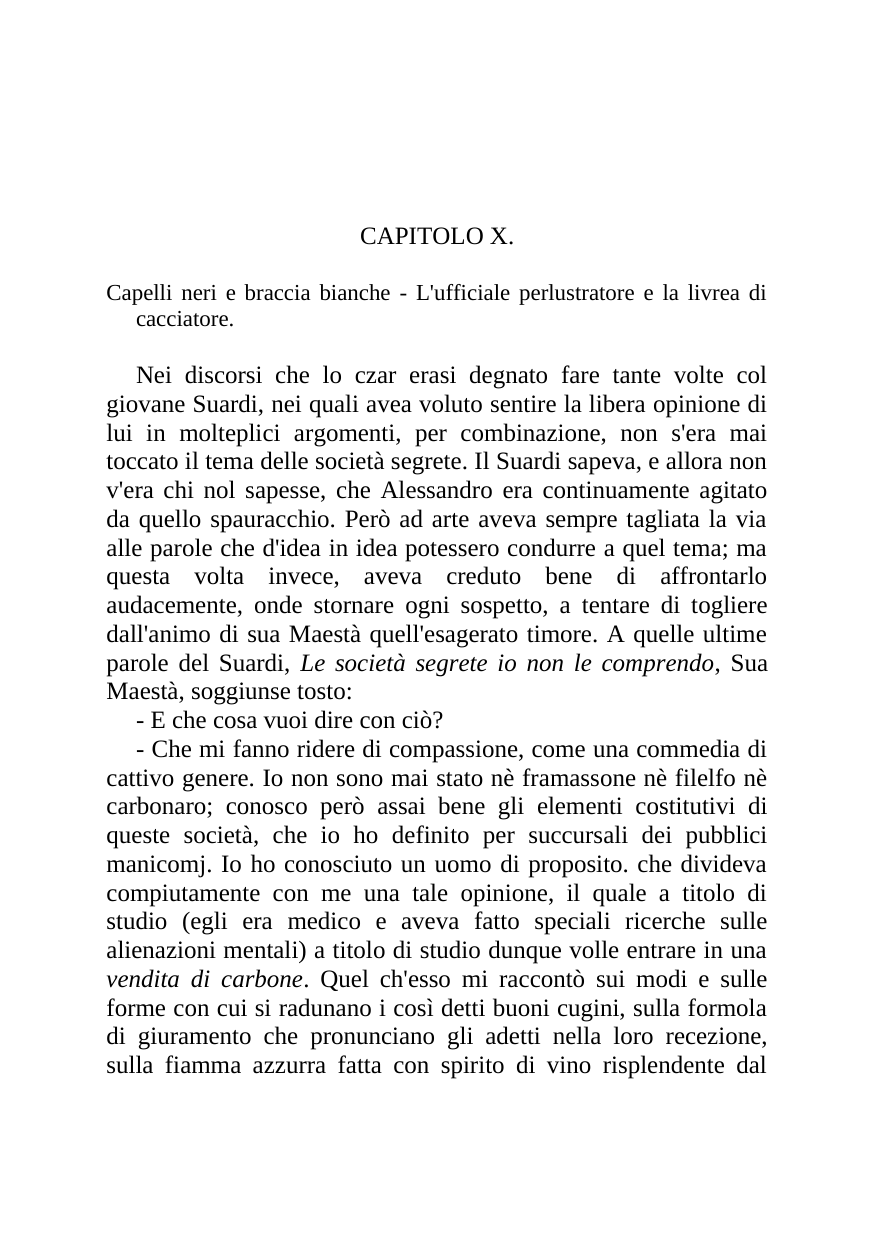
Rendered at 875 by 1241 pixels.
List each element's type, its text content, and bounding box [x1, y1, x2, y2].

text Capelli neri e braccia bianche - L'ufficiale perlustratore e la livrea di cacciatore. [106, 279, 768, 331]
text - E che cosa vuoi dire con ciò? [106, 705, 768, 734]
text - Che mi fanno ridere di compassione, come una commedia di cattivo genere. Io non sono mai stato nè framassone nè filelfo nè carbonaro; conosco però assai bene gli elementi costitutivi di queste società, che io ho definito per succursali dei pubblici manicomj. Io ho conosciuto un uomo di proposito. che divideva compiutamente con me una tale opinione, il quale a titolo di studio (egli era medico e aveva fatto speciali ricerche sulle alienazioni mentali) a titolo di studio dunque volle entrare in una vendita di carbone. Quel ch'esso mi raccontò sui modi e sulle forme con cui si radunano i così detti buoni cugini, sulla formola di giuramento che pronunciano gli adetti nella loro recezione, sulla fiamma azzurra fatta con spirito di vino risplendente dal [106, 734, 768, 1079]
text Nei discorsi che lo czar erasi degnato fare tante volte col giovane Suardi, nei quali avea voluto sentire la libera opinione di lui in molteplici argomenti, per combinazione, non s'era mai toccato il tema delle società segrete. Il Suardi sapeva, e allora non v'era chi nol sapesse, che Alessandro era continuamente agitato da quello spauracchio. Però ad arte aveva sempre tagliata la via alle parole che d'idea in idea potessero condurre a quel tema; ma questa volta invece, aveva creduto bene di affrontarlo audacemente, onde stornare ogni sospetto, a tentare di togliere dall'animo di sua Maestà quell'esagerato timore. A quelle ultime parole del Suardi, Le società segrete io non le comprendo, Sua Maestà, soggiunse tosto: [106, 360, 768, 705]
text CAPITOLO X. [106, 221, 768, 250]
